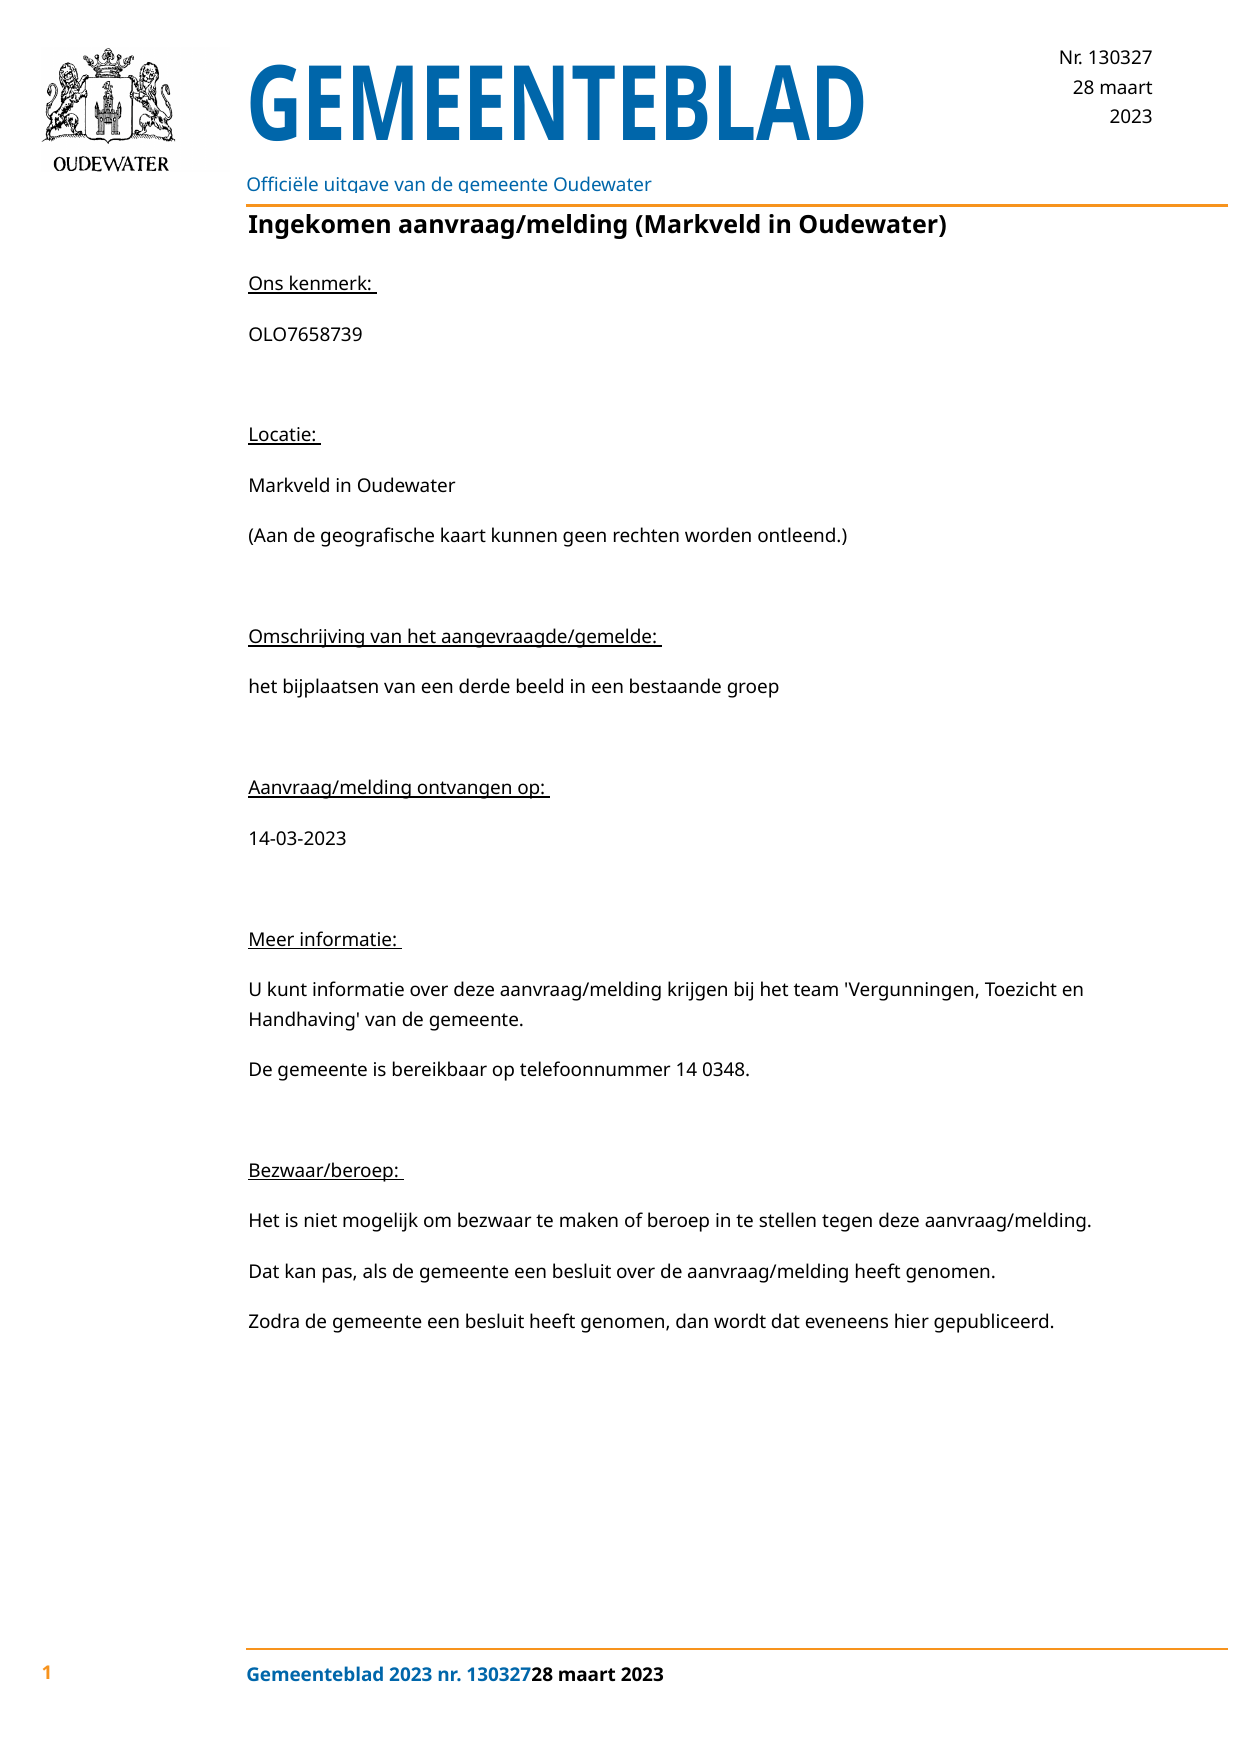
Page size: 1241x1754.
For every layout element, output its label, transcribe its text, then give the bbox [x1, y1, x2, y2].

text U kunt informatie over deze aanvraag/melding krijgen bij het team 'Vergunningen, Toezicht en Handhaving' van de gemeente. [248, 976, 1152, 1031]
text Meer informatie: [248, 926, 1152, 951]
text Ingekomen aanvraag/melding (Markveld in Oudewater) [248, 207, 1152, 241]
text Markveld in Oudewater [248, 472, 1152, 498]
text het bijplaatsen van een derde beeld in een bestaande groep [248, 674, 1152, 699]
text Omschrijving van het aangevraagde/gemelde: [248, 623, 1152, 649]
text Het is niet mogelijk om bezwaar te maken of beroep in te stellen tegen deze aanvraag/melding. [248, 1207, 1152, 1233]
text Aanvraag/melding ontvangen op: [248, 774, 1152, 800]
text OLO7658739 [248, 321, 1152, 346]
text Dat kan pas, als de gemeente een besluit over de aanvraag/melding heeft genomen. [248, 1258, 1152, 1283]
picture [41, 47, 231, 172]
text Locatie: [248, 422, 1152, 447]
text Zodra de gemeente een besluit heeft genomen, dan wordt dat eveneens hier gepubliceerd. [248, 1308, 1152, 1334]
text De gemeente is bereikbaar op telefoonnummer 14 0348. [248, 1056, 1152, 1082]
text Bezwaar/beroep: [248, 1157, 1152, 1183]
text (Aan de geografische kaart kunnen geen rechten worden ontleend.) [248, 522, 1152, 548]
text Ons kenmerk: [248, 270, 1152, 296]
text 14-03-2023 [248, 825, 1152, 851]
